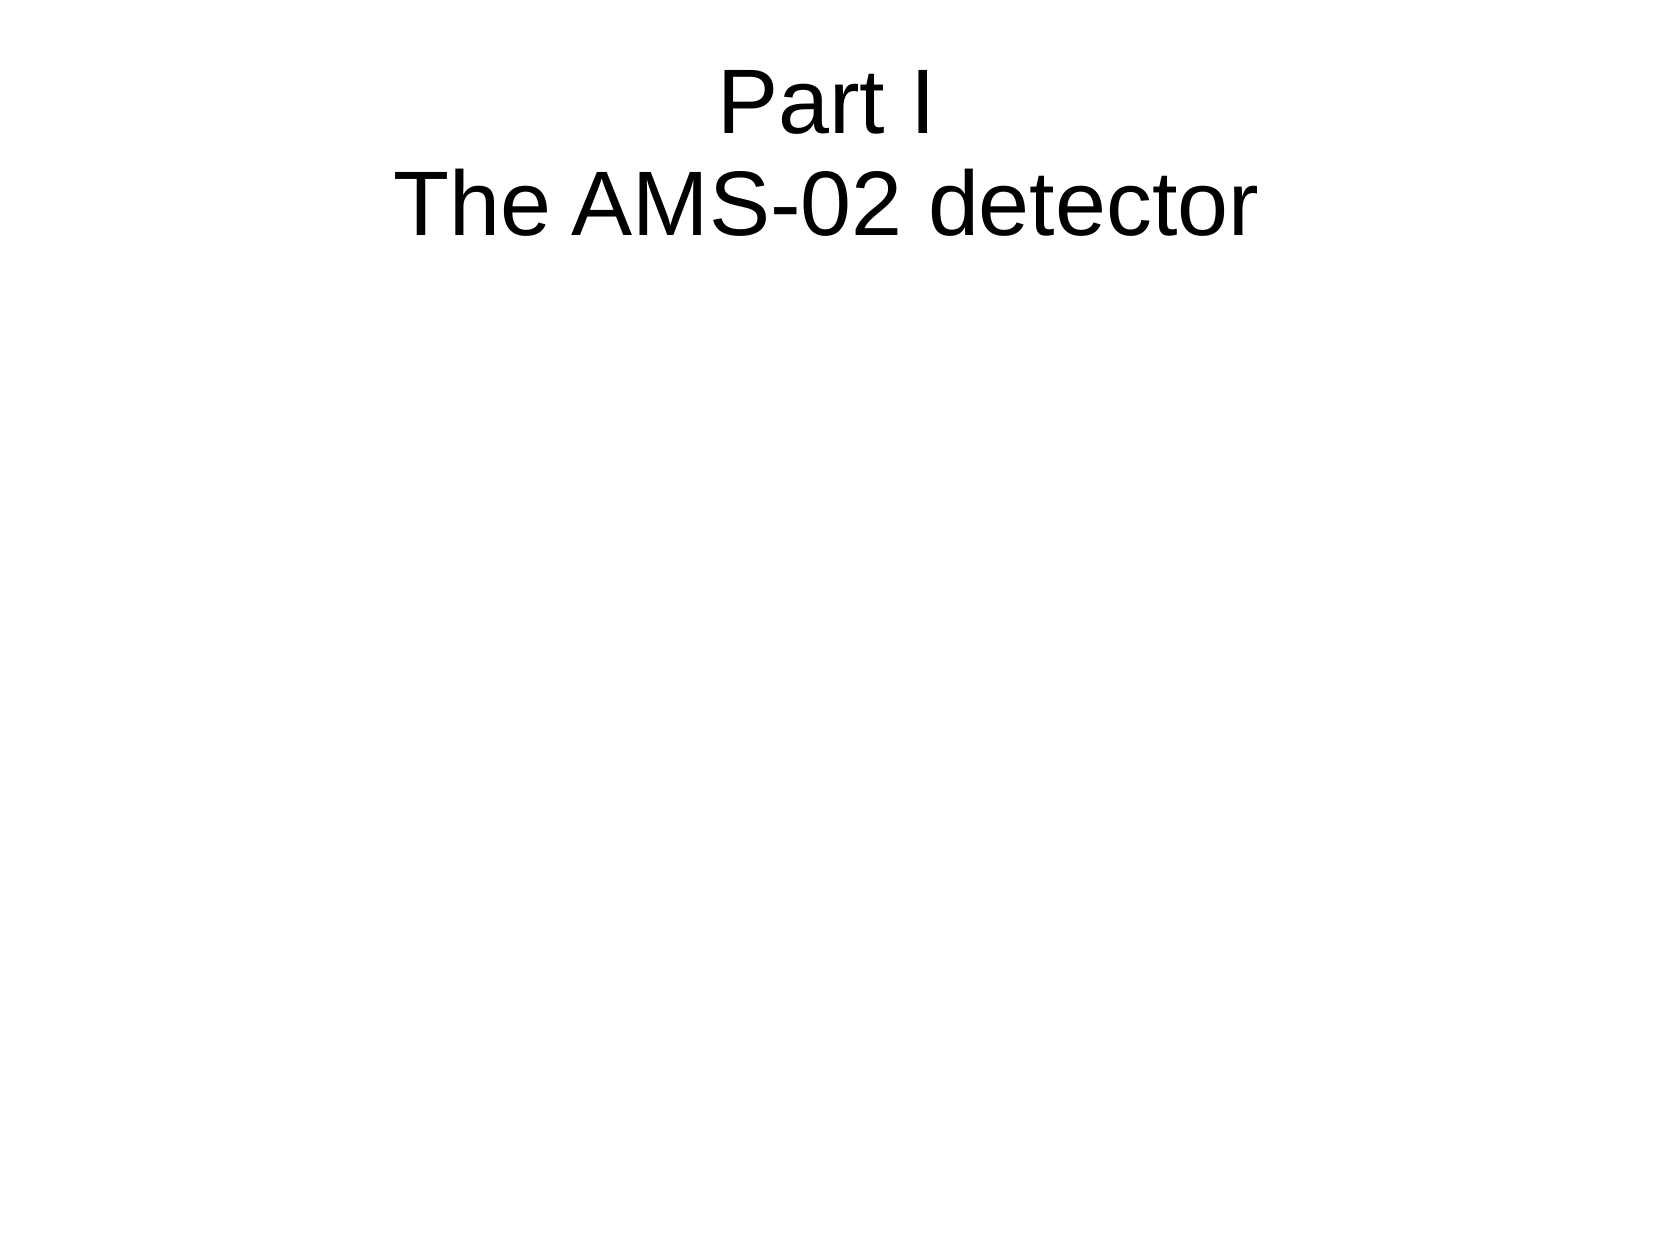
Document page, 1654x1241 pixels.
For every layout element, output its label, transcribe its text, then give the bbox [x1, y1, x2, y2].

title Part I The AMS-02 detector [82, 49, 1571, 257]
